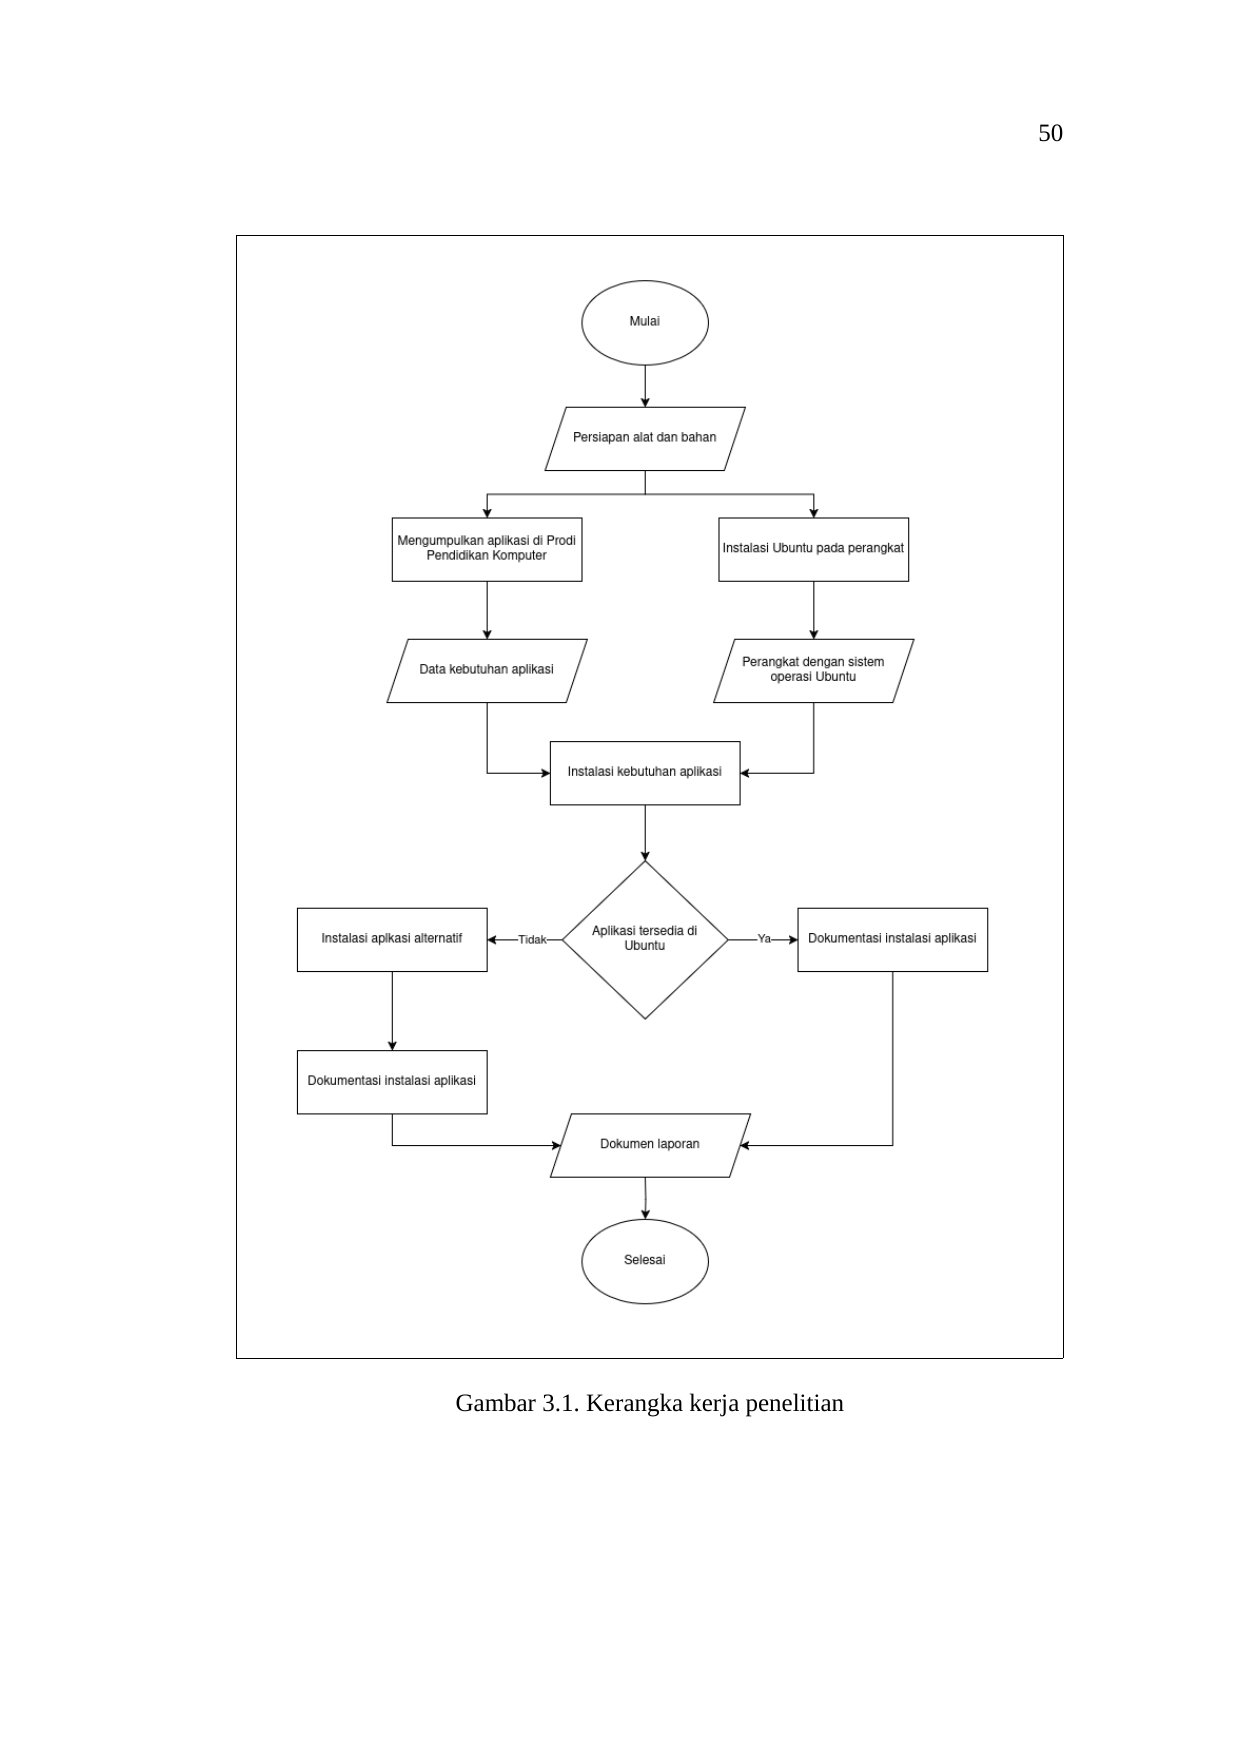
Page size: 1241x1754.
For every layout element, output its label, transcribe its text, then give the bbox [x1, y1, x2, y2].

picture [239, 238, 1060, 1356]
text Gambar 3.1. Kerangka kerja penelitian [236, 1359, 1063, 1416]
text [237, 236, 1063, 1358]
